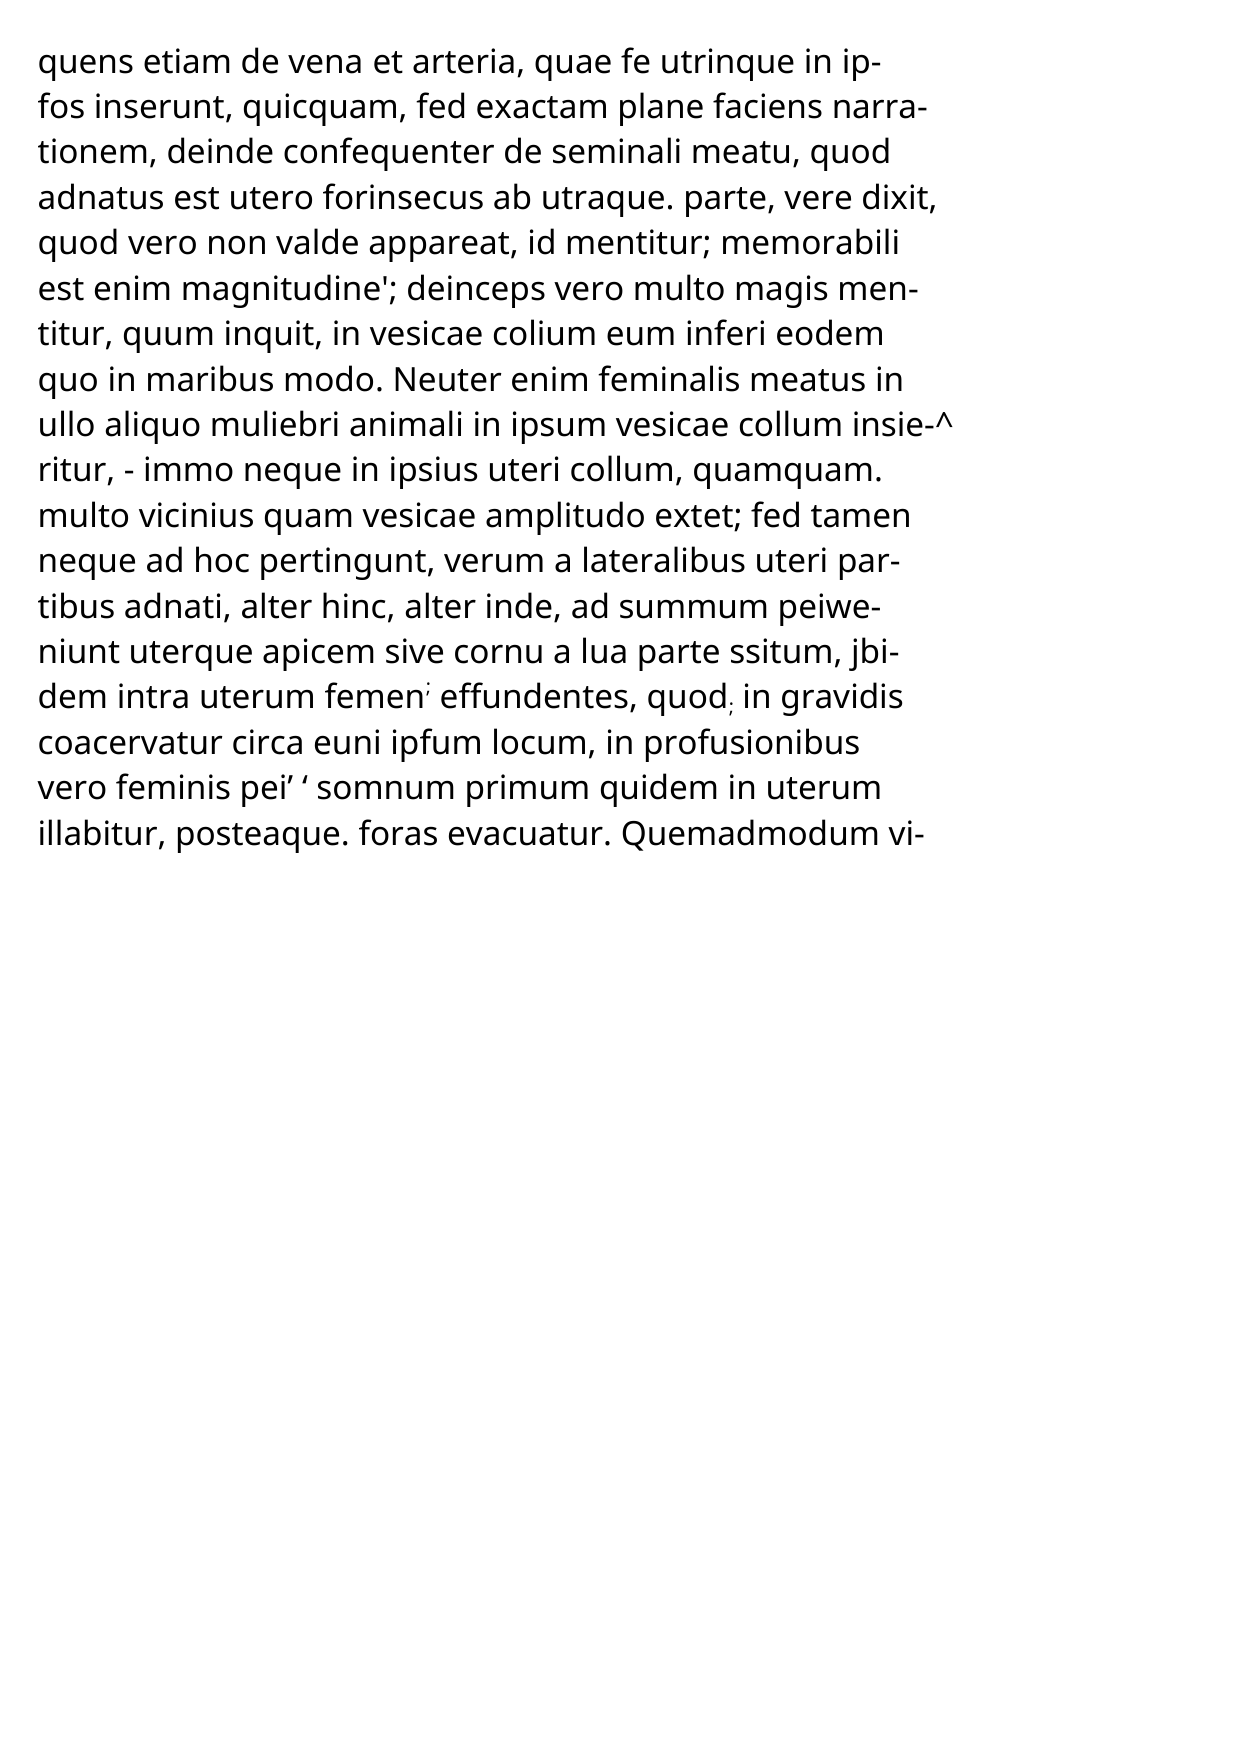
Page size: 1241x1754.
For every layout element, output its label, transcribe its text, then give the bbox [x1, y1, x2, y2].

text quens etiam de vena et arteria, quae fe utrinque in ip- fos inserunt, quicquam, fed exactam plane faciens narra- tionem, deinde confequenter de seminali meatu, quod adnatus est utero forinsecus ab utraque. parte, vere dixit, quod vero non valde appareat, id mentitur; memorabili est enim magnitudine'; deinceps vero multo magis men- titur, quum inquit, in vesicae colium eum inferi eodem quo in maribus modo. Neuter enim feminalis meatus in ullo aliquo muliebri animali in ipsum vesicae collum insie-^ ritur, - immo neque in ipsius uteri collum, quamquam. multo vicinius quam vesicae amplitudo extet; fed tamen neque ad hoc pertingunt, verum a lateralibus uteri par- tibus adnati, alter hinc, alter inde, ad summum peiwe- niunt uterque apicem sive cornu a lua parte ssitum, jbi- dem intra uterum femen; effundentes, quod; in gravidis coacervatur circa euni ipfum locum, in profusionibus vero feminis pei’ ‘ somnum primum quidem in uterum illabitur, posteaque. foras evacuatur. Quemadmodum vi- [37, 37, 1203, 855]
